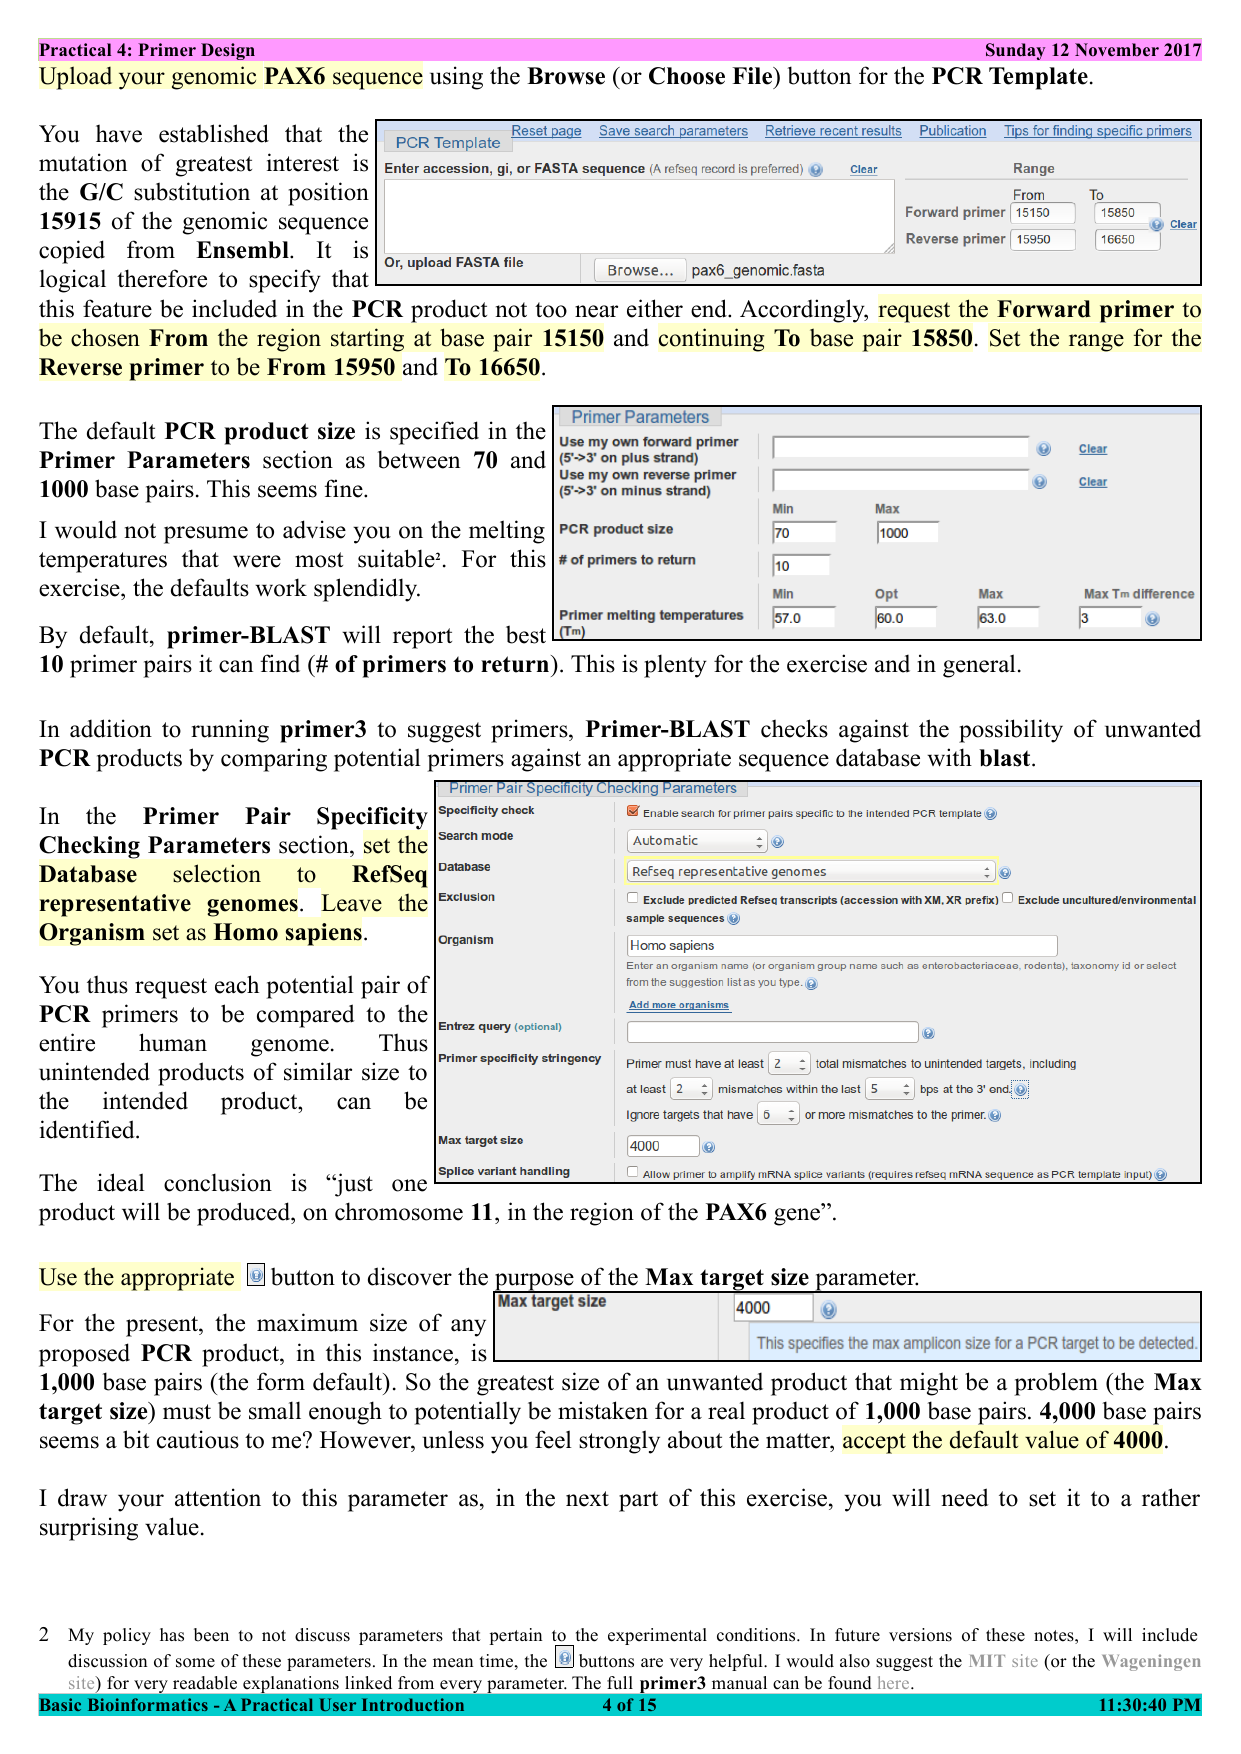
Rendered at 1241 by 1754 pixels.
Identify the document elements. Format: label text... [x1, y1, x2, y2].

text For the present, the maximum size of any proposed PCR product, in this instance, is 1,000 base pairs (the form default). So the greatest size of an unwanted product that might be a problem (the Max target size) must be small enough to potentially be mistaken for a real product of 1,000 base pairs. 4,000 base pairs seems a bit cautious to me? However, unless you feel strongly about the matter, accept the default value of 4000. [38, 1308, 1202, 1454]
text I draw your attention to this parameter as, in the next part of this exercise, you will need to set it to a rather surprising value. [38, 1483, 1202, 1541]
picture [554, 407, 1200, 639]
picture [377, 121, 1200, 284]
text Upload your genomic PAX6 sequence using the Browse (or Choose File) button for the PCR Template. [38, 61, 1202, 89]
picture [248, 1264, 264, 1285]
text My policy has been to not discuss parameters that pertain to the experimental conditions. In future versions of these notes, I will include discussion of some of these parameters. In the mean time, thebuttons are very helpful. I would also suggest the MIT site (or the Wageningen site) for very readable explanations linked from every parameter. The full primer3 manual can be found here. [38, 1621, 1202, 1693]
text In addition to running primer3 to suggest primers, Primer-BLAST checks against the possibility of unwanted PCR products by comparing potential primers against an appropriate sequence database with blast. [38, 713, 1202, 772]
text In the Primer Pair Specificity Checking Parameters section, set the Database selection to RefSeq representative genomes. Leave the Organism set as Homo sapiens. [38, 801, 434, 946]
text Use the appropriate button to discover the purpose of the Max target size parameter. [38, 1262, 1202, 1291]
text The default PCR product size is specified in the Primer Parameters section as between 70 and 1000 base pairs. This seems fine. [38, 416, 552, 503]
text By default, primer-BLAST will report the best 10 primer pairs it can find (# of primers to return). This is plenty for the exercise and in general. [38, 620, 1202, 678]
picture [495, 1293, 1200, 1360]
text The ideal conclusion is “just one product will be produced, on chromosome 11, in the region of the PAX6 gene”. [38, 1168, 1202, 1226]
text You have established that the mutation of greatest interest is the G/C substitution at position 15915 of the genomic sequence copied from Ensembl. It is logical therefore to specify that this feature be included in the PCR product not too near either end. Accordingly, request the Forward primer to be chosen From the region starting at base pair 15150 and continuing To base pair 15850. Set the range for the Reverse primer to be From 15950 and To 16650. [38, 119, 1202, 381]
text I would not presume to advise you on the melting temperatures that were most suitable. For this exercise, the defaults work splendidly. [38, 515, 552, 602]
picture [556, 1646, 573, 1667]
text You thus request each potential pair of PCR primers to be compared to the entire human genome. Thus unintended products of similar size to the intended product, can be identified. [38, 970, 434, 1144]
picture [436, 782, 1200, 1182]
